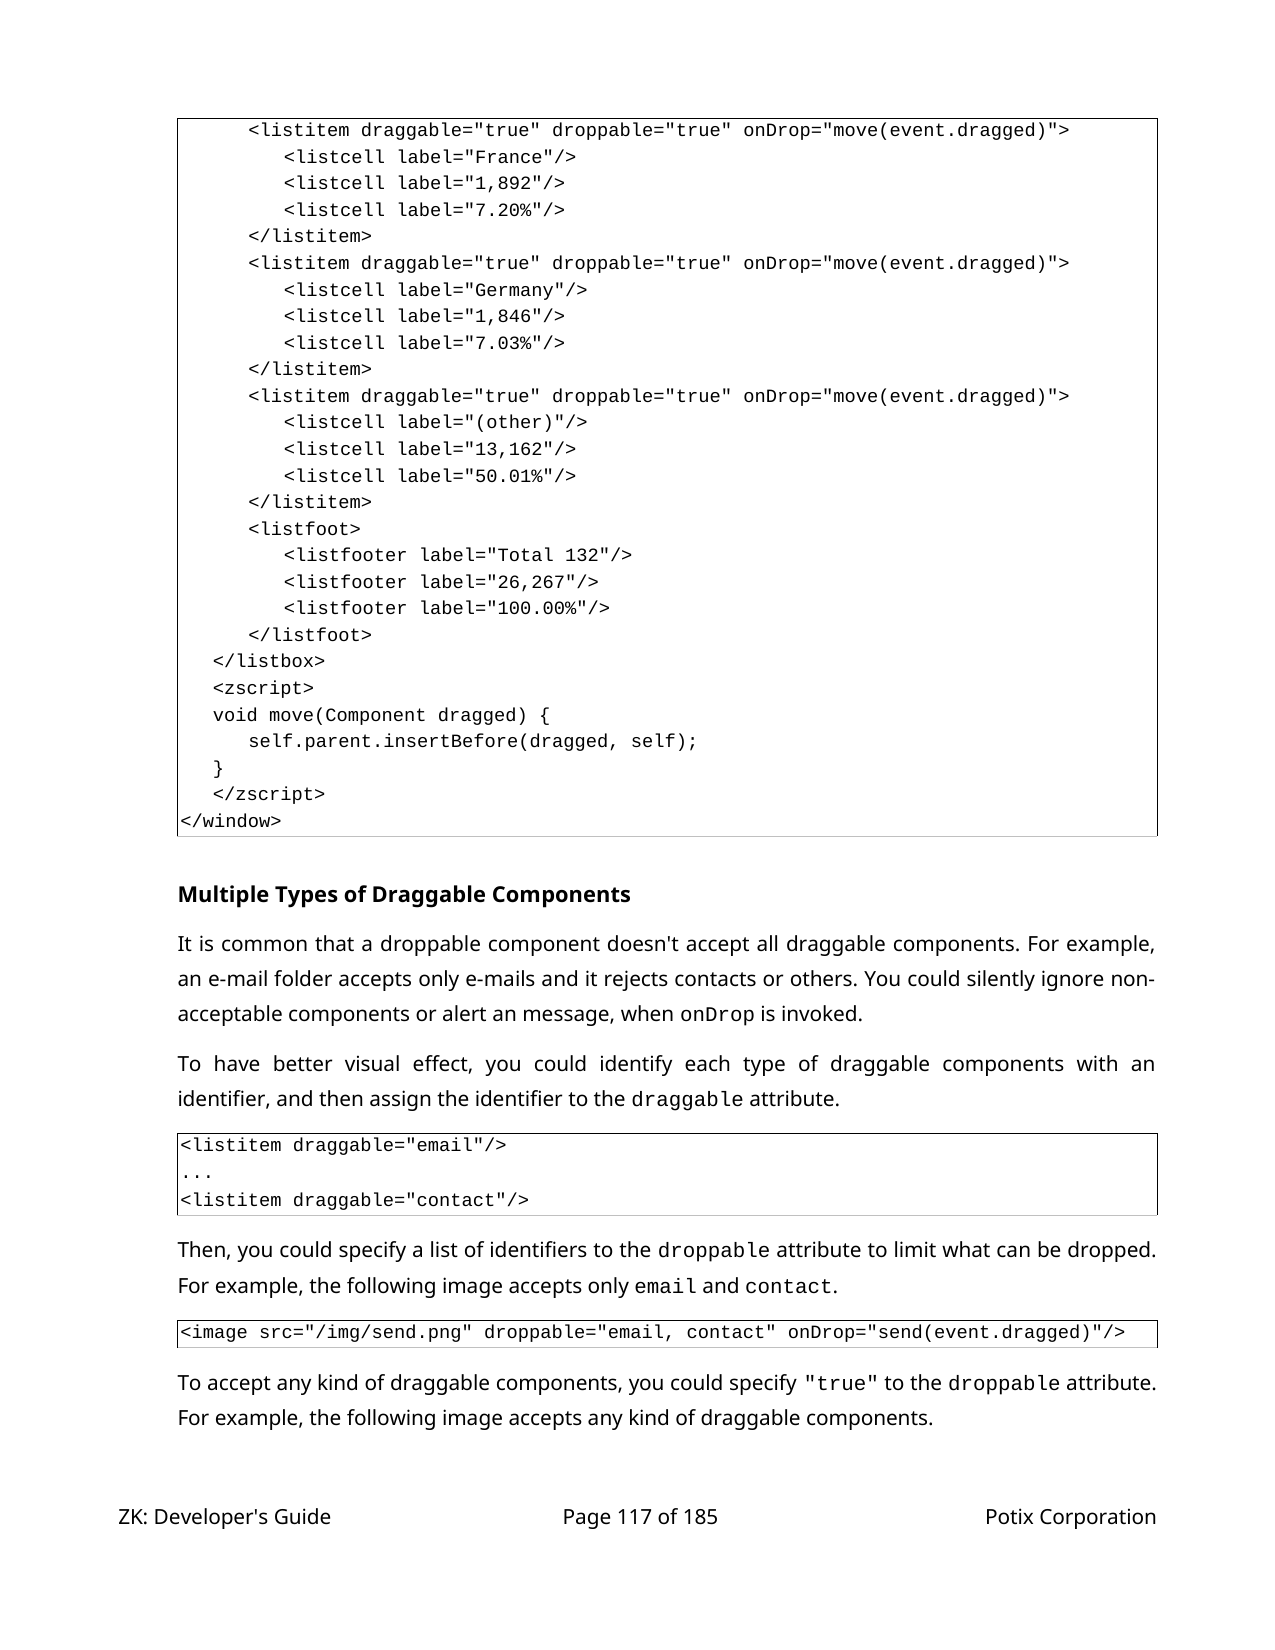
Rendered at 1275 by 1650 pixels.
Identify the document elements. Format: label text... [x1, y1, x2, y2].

text To accept any kind of draggable components, you could specify "true" to the droppable attribute. For example, the following image accepts any kind of draggable components. [177, 1368, 1157, 1432]
text It is common that a droppable component doesn't accept all draggable components. For example, an e-mail folder accepts only e-mails and it rejects contacts or others. You could silently ignore non-acceptable components or alert an message, when onDrop is invoked. [177, 929, 1157, 1028]
text ... [178, 1160, 1157, 1184]
text <listitem draggable="email"/> [178, 1134, 1157, 1157]
subtitle Multiple Types of Draggable Components [177, 878, 1157, 908]
text <listitem draggable="true" droppable="true" onDrop="move(event.dragged)"> <listcell label="France"/> <listcell label="1,892"/> <listcell label="7.20%"/> </listitem> <listitem draggable="true" droppable="true" onDrop="move(event.dragged)"> <listcell label="Germany"/> <listcell label="1,846"/> <listcell label="7.03%"/> </listitem> <listitem draggable="true" droppable="true" onDrop="move(event.dragged)"> <listcell label="(other)"/> <listcell label="13,162"/> <listcell label="50.01%"/> </listitem> <listfoot> <listfooter label="Total 132"/> <listfooter label="26,267"/> <listfooter label="100.00%"/> </listfoot> </listbox> <zscript> void move(Component dragged) { self.parent.insertBefore(dragged, self); } </zscript> </window> [178, 119, 1157, 836]
text <listitem draggable="contact"/> [178, 1187, 1157, 1215]
text To have better visual effect, you could identify each type of draggable components with an identifier, and then assign the identifier to the draggable attribute. [177, 1049, 1157, 1112]
text Then, you could specify a list of identifiers to the droppable attribute to limit what can be dropped. For example, the following image accepts only email and contact. [177, 1235, 1157, 1299]
text <image src="/img/send.png" droppable="email, contact" onDrop="send(event.dragged)"/> [178, 1321, 1157, 1347]
